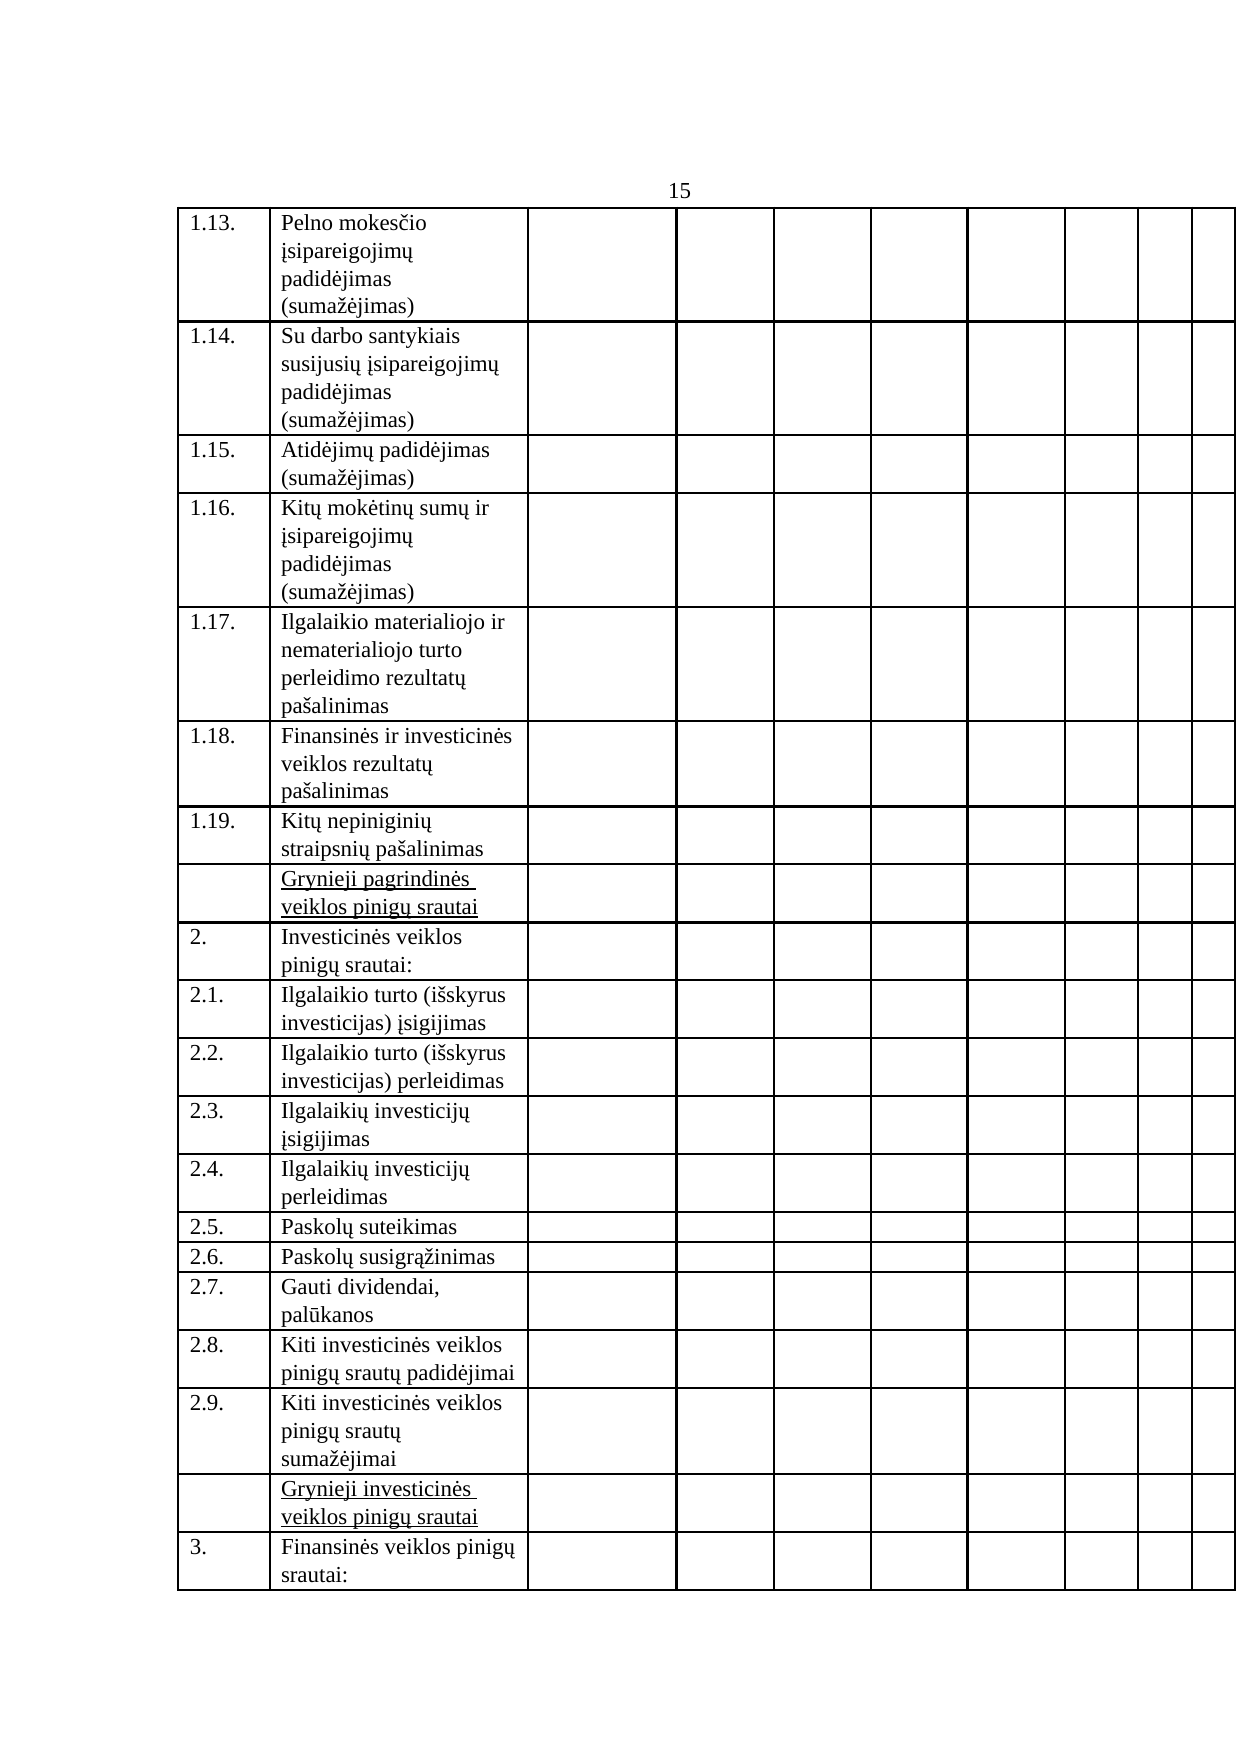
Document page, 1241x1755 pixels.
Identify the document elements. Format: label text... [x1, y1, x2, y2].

table_cell [529, 1243, 675, 1271]
table_cell 1.14. [179, 323, 269, 434]
table_cell [775, 1155, 870, 1211]
table_cell 2.2. [179, 1039, 269, 1095]
table_cell [872, 1097, 966, 1153]
table_cell [1066, 1097, 1137, 1153]
table_cell [872, 722, 966, 805]
table_cell [678, 1331, 773, 1387]
table_cell 2.8. [179, 1331, 269, 1387]
table_cell 2.9. [179, 1389, 269, 1473]
table_cell [969, 1331, 1064, 1387]
table_cell [872, 1243, 966, 1271]
table_cell [529, 808, 675, 863]
table_cell Kitų nepiniginių straipsnių pašalinimas [271, 808, 527, 863]
table_cell [529, 1273, 675, 1329]
table_cell [529, 1533, 675, 1589]
table_cell Kiti investicinės veiklos pinigų srautų padidėjimai [271, 1331, 527, 1387]
table_cell [678, 722, 773, 805]
table_cell [1066, 494, 1137, 606]
table_cell Finansinės ir investicinės veiklos rezultatų pašalinimas [271, 722, 527, 805]
table_cell [775, 494, 870, 606]
table_cell [1066, 924, 1137, 979]
table_cell [969, 1389, 1064, 1473]
table_cell [529, 981, 675, 1037]
table_cell [1066, 608, 1137, 719]
table_cell [969, 1155, 1064, 1211]
table_cell [1193, 808, 1234, 863]
table_cell [1139, 722, 1191, 805]
table_cell 1.16. [179, 494, 269, 606]
table_cell 2. [179, 924, 269, 979]
table_cell [1139, 1039, 1191, 1095]
table_cell Grynieji investicinės veiklos pinigų srautai [271, 1475, 527, 1531]
table_cell [775, 436, 870, 492]
table_cell Ilgalaikių investicijų įsigijimas [271, 1097, 527, 1153]
table_cell [775, 1243, 870, 1271]
table_cell [969, 722, 1064, 805]
table_cell [1139, 1475, 1191, 1531]
table_cell [1139, 981, 1191, 1037]
table_cell Ilgalaikio turto (išskyrus investicijas) perleidimas [271, 1039, 527, 1095]
table_cell 2.7. [179, 1273, 269, 1329]
table_cell 3. [179, 1533, 269, 1589]
table_cell [1066, 436, 1137, 492]
table_cell [1066, 1533, 1137, 1589]
table_cell Atidėjimų padidėjimas (sumažėjimas) [271, 436, 527, 492]
table_cell [872, 1331, 966, 1387]
table_cell [969, 436, 1064, 492]
table_cell [1139, 323, 1191, 434]
table_cell [1066, 1475, 1137, 1531]
table_cell [969, 323, 1064, 434]
table_cell Ilgalaikio turto (išskyrus investicijas) įsigijimas [271, 981, 527, 1037]
table_cell [872, 1155, 966, 1211]
table_cell [678, 1155, 773, 1211]
table_cell [775, 1389, 870, 1473]
table_cell Gauti dividendai, palūkanos [271, 1273, 527, 1329]
table_cell [969, 494, 1064, 606]
table_cell [969, 1533, 1064, 1589]
table_cell Paskolų susigrąžinimas [271, 1243, 527, 1271]
table_cell [529, 1389, 675, 1473]
table_cell 1.19. [179, 808, 269, 863]
table_cell [969, 209, 1064, 320]
table_cell [678, 494, 773, 606]
table_cell [1066, 209, 1137, 320]
table_cell [529, 608, 675, 719]
table_cell [678, 608, 773, 719]
table_cell [1193, 1243, 1234, 1271]
table_cell [678, 323, 773, 434]
table_cell [678, 1039, 773, 1095]
table_cell [969, 924, 1064, 979]
table_cell [969, 1273, 1064, 1329]
table_cell [678, 924, 773, 979]
table_cell [1193, 981, 1234, 1037]
table_cell [775, 323, 870, 434]
table_cell [775, 1097, 870, 1153]
table_cell [872, 808, 966, 863]
table_cell [1139, 1097, 1191, 1153]
table_cell [872, 1533, 966, 1589]
table_cell [1066, 323, 1137, 434]
table_cell [1066, 1039, 1137, 1095]
table_cell [1193, 924, 1234, 979]
table_cell [1193, 1533, 1234, 1589]
table_cell [179, 865, 269, 921]
table_cell [1193, 323, 1234, 434]
table_cell [1139, 608, 1191, 719]
table_cell [969, 608, 1064, 719]
table_cell [678, 1475, 773, 1531]
table_cell [529, 1155, 675, 1211]
table_cell [872, 1273, 966, 1329]
table_cell [1139, 1243, 1191, 1271]
table_cell [1193, 1273, 1234, 1329]
table_cell [529, 1475, 675, 1531]
table_cell [1139, 1389, 1191, 1473]
table_cell 1.17. [179, 608, 269, 719]
table_cell [678, 1097, 773, 1153]
table_cell [529, 436, 675, 492]
table_cell [1066, 981, 1137, 1037]
table_cell 2.1. [179, 981, 269, 1037]
table_cell [1066, 1213, 1137, 1241]
table_cell [1139, 209, 1191, 320]
table_cell [1139, 808, 1191, 863]
table_cell [969, 808, 1064, 863]
table_cell [775, 1331, 870, 1387]
table_cell [1139, 436, 1191, 492]
table_cell [1139, 494, 1191, 606]
table_cell [969, 1039, 1064, 1095]
table_cell [969, 1097, 1064, 1153]
table_cell [969, 1213, 1064, 1241]
table_cell 2.5. [179, 1213, 269, 1241]
table_cell Pelno mokesčio įsipareigojimų padidėjimas (sumažėjimas) [271, 209, 527, 320]
table_cell [969, 1475, 1064, 1531]
table_cell [775, 209, 870, 320]
table_cell [872, 608, 966, 719]
table_cell [529, 1097, 675, 1153]
table_cell [969, 981, 1064, 1037]
table_cell [1066, 808, 1137, 863]
table_cell [775, 865, 870, 921]
table_cell [1066, 865, 1137, 921]
table_cell [969, 1243, 1064, 1271]
table_cell [1066, 1389, 1137, 1473]
table_cell [529, 924, 675, 979]
table_cell [872, 865, 966, 921]
table_cell [1193, 1475, 1234, 1531]
table_cell [1066, 722, 1137, 805]
table_cell Grynieji pagrindinės veiklos pinigų srautai [271, 865, 527, 921]
table_cell Ilgalaikio materialiojo ir nematerialiojo turto perleidimo rezultatų pašalinimas [271, 608, 527, 719]
table_cell [872, 924, 966, 979]
table_cell [1066, 1273, 1137, 1329]
table_cell [775, 608, 870, 719]
table_cell [1193, 1213, 1234, 1241]
table_cell [1193, 865, 1234, 921]
table_cell [678, 981, 773, 1037]
table_cell [678, 1389, 773, 1473]
table_cell [775, 1213, 870, 1241]
table_cell [872, 436, 966, 492]
table_cell Investicinės veiklos pinigų srautai: [271, 924, 527, 979]
table_cell [872, 1213, 966, 1241]
table_cell [1193, 436, 1234, 492]
table_cell [529, 722, 675, 805]
table_cell Ilgalaikių investicijų perleidimas [271, 1155, 527, 1211]
table_cell [529, 1039, 675, 1095]
table_cell Kitų mokėtinų sumų ir įsipareigojimų padidėjimas (sumažėjimas) [271, 494, 527, 606]
table_cell 1.15. [179, 436, 269, 492]
table_cell [678, 209, 773, 320]
table_cell [1066, 1243, 1137, 1271]
table_cell [1193, 722, 1234, 805]
table_cell [872, 209, 966, 320]
table_cell [529, 865, 675, 921]
table_cell [775, 981, 870, 1037]
table_cell [678, 865, 773, 921]
table_cell [872, 494, 966, 606]
table_cell [1139, 865, 1191, 921]
table_cell [775, 808, 870, 863]
table_cell Finansinės veiklos pinigų srautai: [271, 1533, 527, 1589]
table_cell [1193, 1039, 1234, 1095]
table_cell [969, 865, 1064, 921]
table_cell [775, 1533, 870, 1589]
table_cell [1193, 1389, 1234, 1473]
table_cell [872, 323, 966, 434]
table_cell [1193, 608, 1234, 719]
table_cell [1139, 1213, 1191, 1241]
table_cell [678, 436, 773, 492]
table_cell [678, 1533, 773, 1589]
table_cell [678, 1213, 773, 1241]
table_cell [1139, 924, 1191, 979]
table_cell [775, 1273, 870, 1329]
table_cell 1.13. [179, 209, 269, 320]
table_cell [775, 1475, 870, 1531]
table_cell 1.18. [179, 722, 269, 805]
table_cell [1193, 494, 1234, 606]
table_cell 2.6. [179, 1243, 269, 1271]
table_cell [775, 924, 870, 979]
table_cell [1139, 1273, 1191, 1329]
table_cell [529, 494, 675, 606]
table_cell 2.3. [179, 1097, 269, 1153]
table_cell Su darbo santykiais susijusių įsipareigojimų padidėjimas (sumažėjimas) [271, 323, 527, 434]
table_cell [872, 1389, 966, 1473]
table_cell [529, 1331, 675, 1387]
table_cell [872, 1039, 966, 1095]
table_cell [1066, 1155, 1137, 1211]
table_cell Paskolų suteikimas [271, 1213, 527, 1241]
table_cell [872, 1475, 966, 1531]
table_cell [529, 1213, 675, 1241]
table_cell [775, 722, 870, 805]
table_cell [1139, 1533, 1191, 1589]
table_cell [1193, 1155, 1234, 1211]
table_cell [678, 1243, 773, 1271]
table_cell [678, 808, 773, 863]
table_cell [179, 1475, 269, 1531]
table_cell [1193, 209, 1234, 320]
table_cell [775, 1039, 870, 1095]
table_cell [1139, 1155, 1191, 1211]
table_cell [1139, 1331, 1191, 1387]
table_cell [1193, 1097, 1234, 1153]
table_cell Kiti investicinės veiklos pinigų srautų sumažėjimai [271, 1389, 527, 1473]
table_cell [529, 209, 675, 320]
table_cell [529, 323, 675, 434]
table_cell [1193, 1331, 1234, 1387]
table_cell [872, 981, 966, 1037]
table_cell [678, 1273, 773, 1329]
table_cell 2.4. [179, 1155, 269, 1211]
table_cell [1066, 1331, 1137, 1387]
